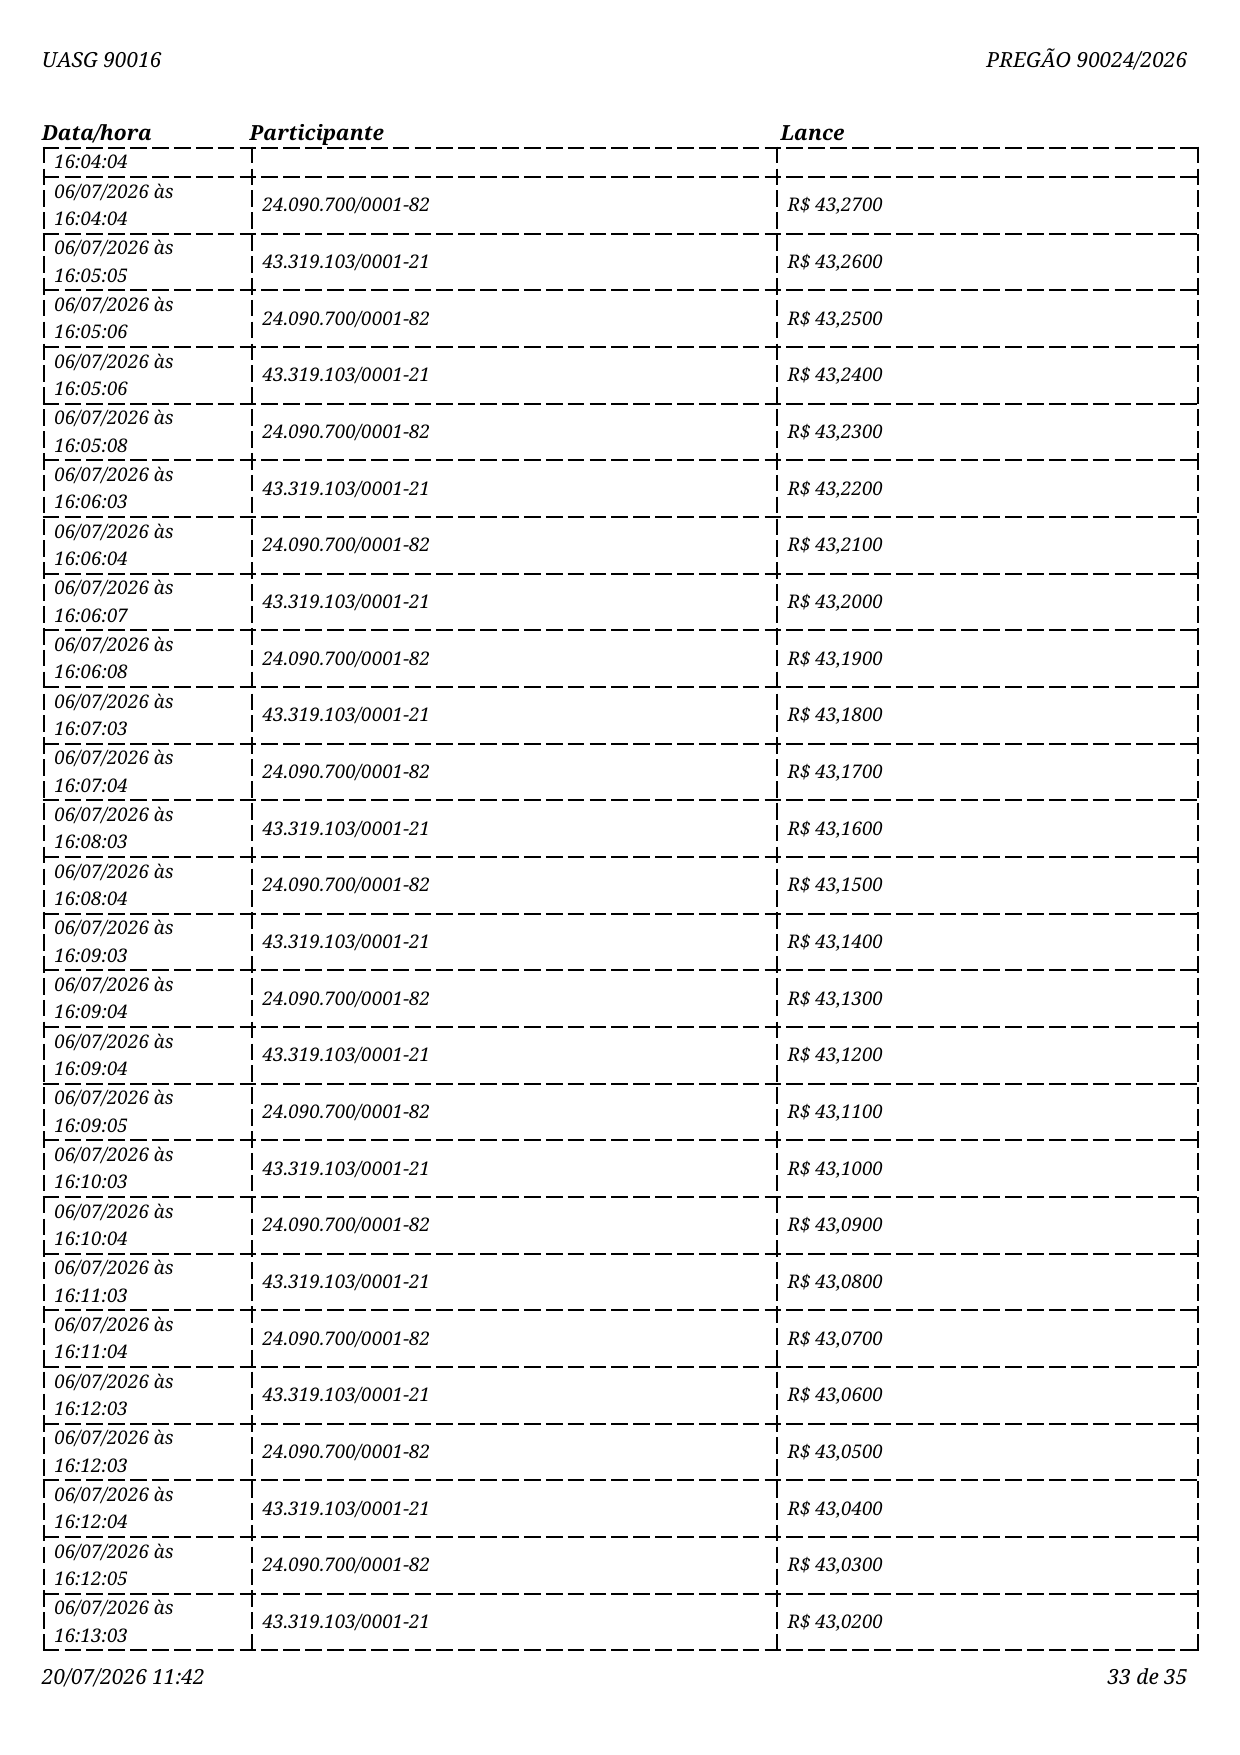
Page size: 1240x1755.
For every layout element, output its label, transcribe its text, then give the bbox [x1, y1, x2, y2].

table_cell R$ 43,2600 [777, 233, 1198, 289]
table_cell 06/07/2026 às 16:07:03 [44, 686, 252, 743]
table_cell 06/07/2026 às 16:05:06 [44, 289, 252, 346]
table_cell 06/07/2026 às 16:12:03 [44, 1366, 252, 1423]
table_cell 06/07/2026 às 16:05:05 [44, 233, 252, 289]
table_cell 43.319.103/0001-21 [252, 233, 777, 289]
table_cell 06/07/2026 às 16:11:04 [44, 1309, 252, 1366]
table_cell 43.319.103/0001-21 [252, 1026, 777, 1083]
table_cell 24.090.700/0001-82 [252, 743, 777, 799]
table_cell R$ 43,1100 [777, 1083, 1198, 1139]
table_cell 24.090.700/0001-82 [252, 1423, 777, 1479]
table_cell 06/07/2026 às 16:13:03 [44, 1593, 252, 1649]
table_cell 06/07/2026 às 16:10:03 [44, 1139, 252, 1196]
table_cell 06/07/2026 às 16:10:04 [44, 1196, 252, 1253]
table_cell R$ 43,0600 [777, 1366, 1198, 1423]
table_cell 06/07/2026 às 16:08:04 [44, 856, 252, 913]
table_cell 06/07/2026 às 16:07:04 [44, 743, 252, 799]
table_cell 43.319.103/0001-21 [252, 1366, 777, 1423]
table_cell 43.319.103/0001-21 [252, 1253, 777, 1309]
table_cell 24.090.700/0001-82 [252, 969, 777, 1026]
table_cell R$ 43,0700 [777, 1309, 1198, 1366]
table_cell 24.090.700/0001-82 [252, 1196, 777, 1253]
table_cell 43.319.103/0001-21 [252, 913, 777, 969]
table_cell 06/07/2026 às 16:09:03 [44, 913, 252, 969]
table_cell R$ 43,2700 [777, 176, 1198, 233]
table_cell R$ 43,2300 [777, 403, 1198, 459]
table_cell R$ 43,0200 [777, 1593, 1198, 1649]
table_cell 43.319.103/0001-21 [252, 346, 777, 403]
table_cell [252, 147, 777, 176]
table_cell R$ 43,1200 [777, 1026, 1198, 1083]
table_cell 06/07/2026 às 16:09:04 [44, 969, 252, 1026]
table_cell R$ 43,1700 [777, 743, 1198, 799]
table_cell R$ 43,1800 [777, 686, 1198, 743]
table_cell R$ 43,2100 [777, 516, 1198, 573]
table_cell R$ 43,1400 [777, 913, 1198, 969]
table_cell R$ 43,0500 [777, 1423, 1198, 1479]
table_cell 06/07/2026 às 16:05:08 [44, 403, 252, 459]
table_cell 24.090.700/0001-82 [252, 1536, 777, 1593]
table_cell R$ 43,2200 [777, 459, 1198, 516]
table_cell R$ 43,1300 [777, 969, 1198, 1026]
table_cell 06/07/2026 às 16:12:05 [44, 1536, 252, 1593]
table_cell 43.319.103/0001-21 [252, 573, 777, 629]
table_cell R$ 43,2500 [777, 289, 1198, 346]
table_cell 06/07/2026 às 16:11:03 [44, 1253, 252, 1309]
table_cell 43.319.103/0001-21 [252, 686, 777, 743]
table_cell 06/07/2026 às 16:05:06 [44, 346, 252, 403]
table_cell R$ 43,0800 [777, 1253, 1198, 1309]
table_cell R$ 43,2400 [777, 346, 1198, 403]
table_cell R$ 43,1000 [777, 1139, 1198, 1196]
table_cell 06/07/2026 às 16:12:04 [44, 1479, 252, 1536]
table_cell 24.090.700/0001-82 [252, 856, 777, 913]
table_cell R$ 43,1900 [777, 629, 1198, 686]
table_cell 24.090.700/0001-82 [252, 176, 777, 233]
table_cell 24.090.700/0001-82 [252, 1309, 777, 1366]
table_cell 24.090.700/0001-82 [252, 629, 777, 686]
table_cell 06/07/2026 às 16:06:03 [44, 459, 252, 516]
table_cell 06/07/2026 às 16:08:03 [44, 799, 252, 856]
table_cell 06/07/2026 às 16:09:04 [44, 1026, 252, 1083]
table_cell 06/07/2026 às 16:04:04 [44, 176, 252, 233]
table_cell 16:04:04 [44, 147, 252, 176]
table_cell 24.090.700/0001-82 [252, 1083, 777, 1139]
table_cell R$ 43,0900 [777, 1196, 1198, 1253]
table_cell 43.319.103/0001-21 [252, 1593, 777, 1649]
table_cell [777, 147, 1198, 176]
table_cell 06/07/2026 às 16:12:03 [44, 1423, 252, 1479]
table_cell R$ 43,0400 [777, 1479, 1198, 1536]
table_cell 06/07/2026 às 16:09:05 [44, 1083, 252, 1139]
table_cell 24.090.700/0001-82 [252, 516, 777, 573]
table_cell 43.319.103/0001-21 [252, 1479, 777, 1536]
table_cell 06/07/2026 às 16:06:04 [44, 516, 252, 573]
table_cell 24.090.700/0001-82 [252, 403, 777, 459]
table_cell 06/07/2026 às 16:06:07 [44, 573, 252, 629]
table_cell R$ 43,2000 [777, 573, 1198, 629]
table_cell 24.090.700/0001-82 [252, 289, 777, 346]
table_cell 06/07/2026 às 16:06:08 [44, 629, 252, 686]
table_cell R$ 43,1600 [777, 799, 1198, 856]
table_cell 43.319.103/0001-21 [252, 459, 777, 516]
table_cell 43.319.103/0001-21 [252, 1139, 777, 1196]
table_cell 43.319.103/0001-21 [252, 799, 777, 856]
table_cell R$ 43,1500 [777, 856, 1198, 913]
table_cell R$ 43,0300 [777, 1536, 1198, 1593]
